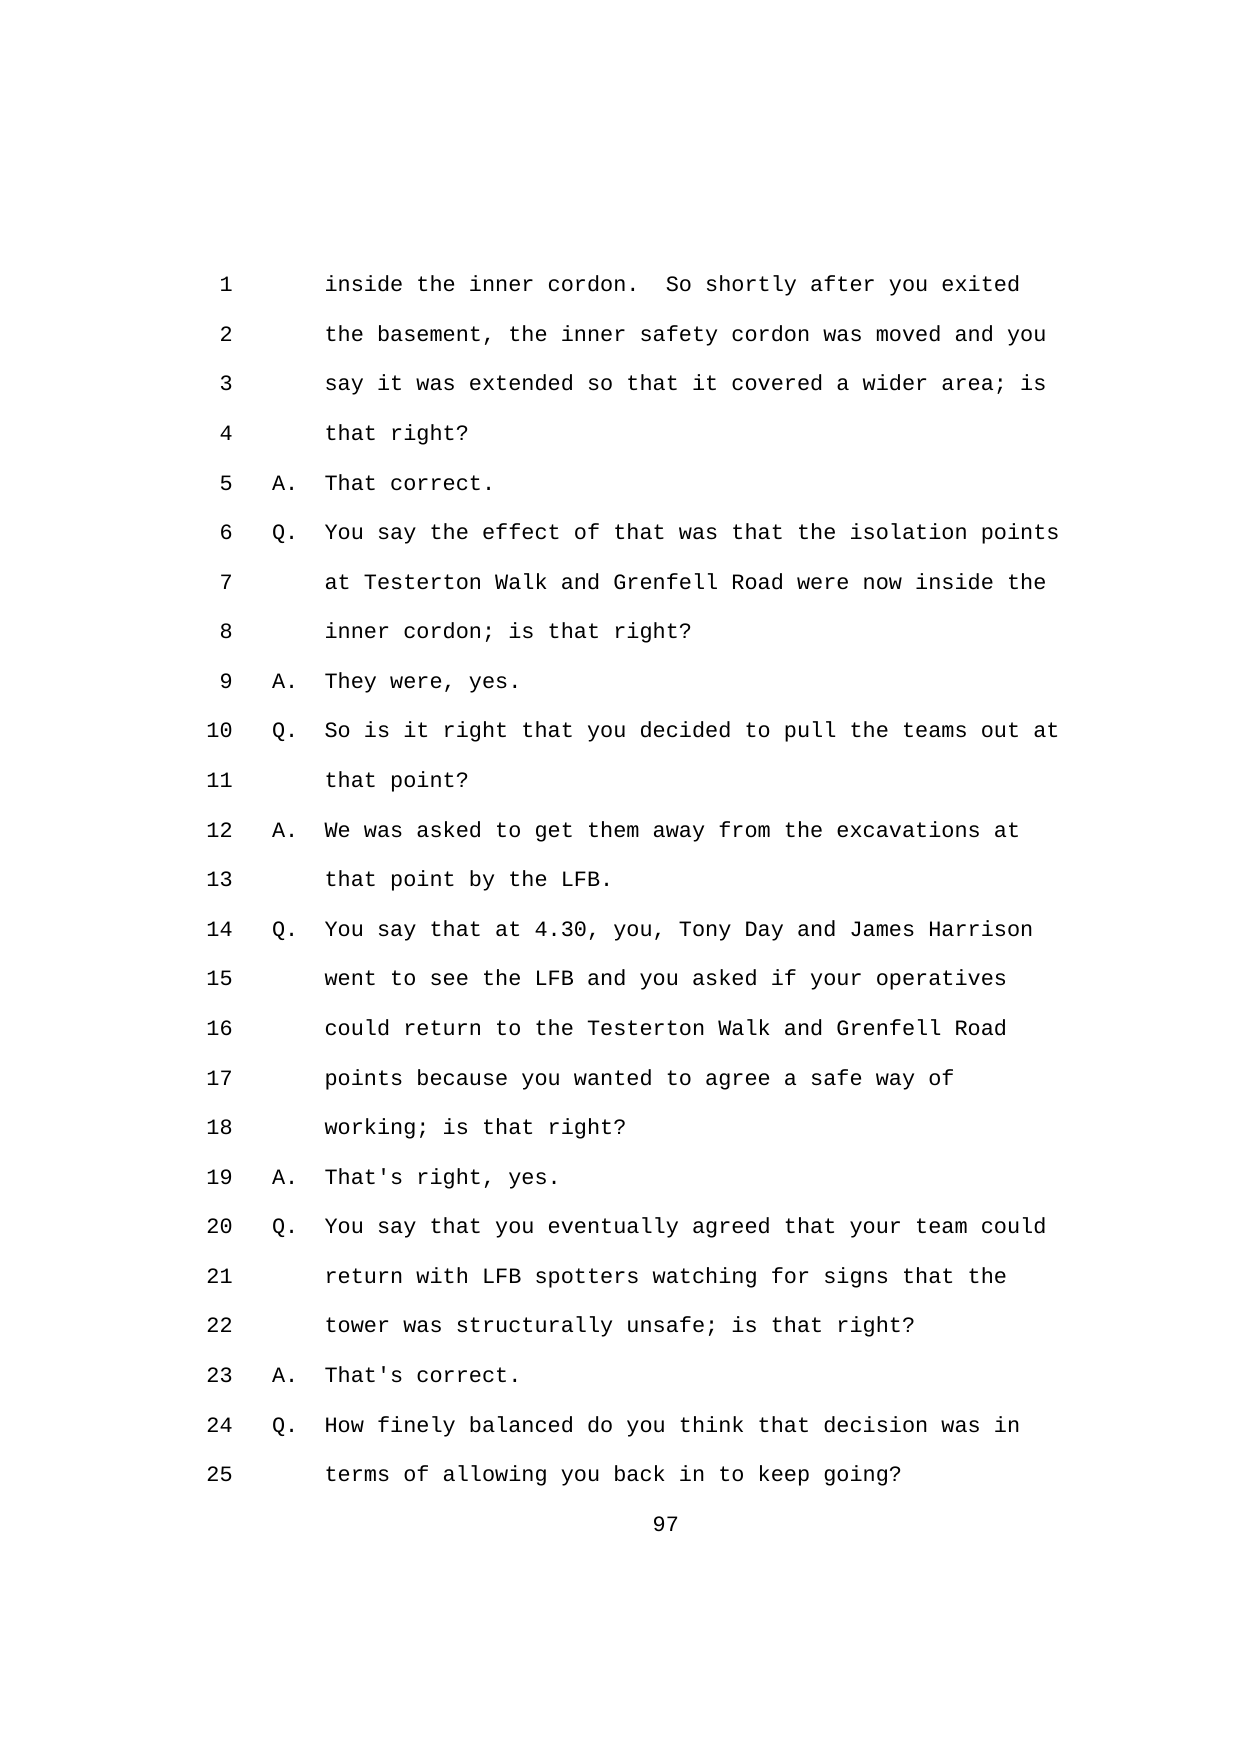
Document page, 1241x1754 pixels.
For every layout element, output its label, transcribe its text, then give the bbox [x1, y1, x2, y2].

text 15 went to see the LFB and you asked if your operatives [75, 967, 1165, 992]
text 2 the basement, the inner safety cordon was moved and you [75, 323, 1165, 348]
text 13 that point by the LFB. [75, 868, 1165, 893]
text 10 Q. So is it right that you decided to pull the teams out at [75, 719, 1165, 744]
text 11 that point? [75, 769, 1165, 794]
text 17 points because you wanted to agree a safe way of [75, 1067, 1165, 1091]
text 12 A. We was asked to get them away from the excavations at [75, 819, 1165, 843]
text 20 Q. You say that you eventually agreed that your team could [75, 1215, 1165, 1240]
text 6 Q. You say the effect of that was that the isolation points [75, 521, 1165, 546]
text 23 A. That's correct. [75, 1364, 1165, 1389]
text 4 that right? [75, 422, 1165, 447]
text 21 return with LFB spotters watching for signs that the [75, 1265, 1165, 1290]
text 24 Q. How finely balanced do you think that decision was in [75, 1414, 1165, 1438]
text 3 say it was extended so that it covered a wider area; is [75, 372, 1165, 397]
text 7 at Testerton Walk and Grenfell Road were now inside the [75, 571, 1165, 596]
text 22 tower was structurally unsafe; is that right? [75, 1314, 1165, 1339]
text 14 Q. You say that at 4.30, you, Tony Day and James Harrison [75, 918, 1165, 943]
text 19 A. That's right, yes. [75, 1166, 1165, 1191]
text 25 terms of allowing you back in to keep going? [75, 1463, 1165, 1488]
text 18 working; is that right? [75, 1116, 1165, 1141]
text 1 inside the inner cordon. So shortly after you exited [75, 273, 1165, 298]
text 97 [75, 1513, 1165, 1538]
text 16 could return to the Testerton Walk and Grenfell Road [75, 1017, 1165, 1042]
text 9 A. They were, yes. [75, 670, 1165, 695]
text 8 inner cordon; is that right? [75, 620, 1165, 645]
text 5 A. That correct. [75, 472, 1165, 496]
